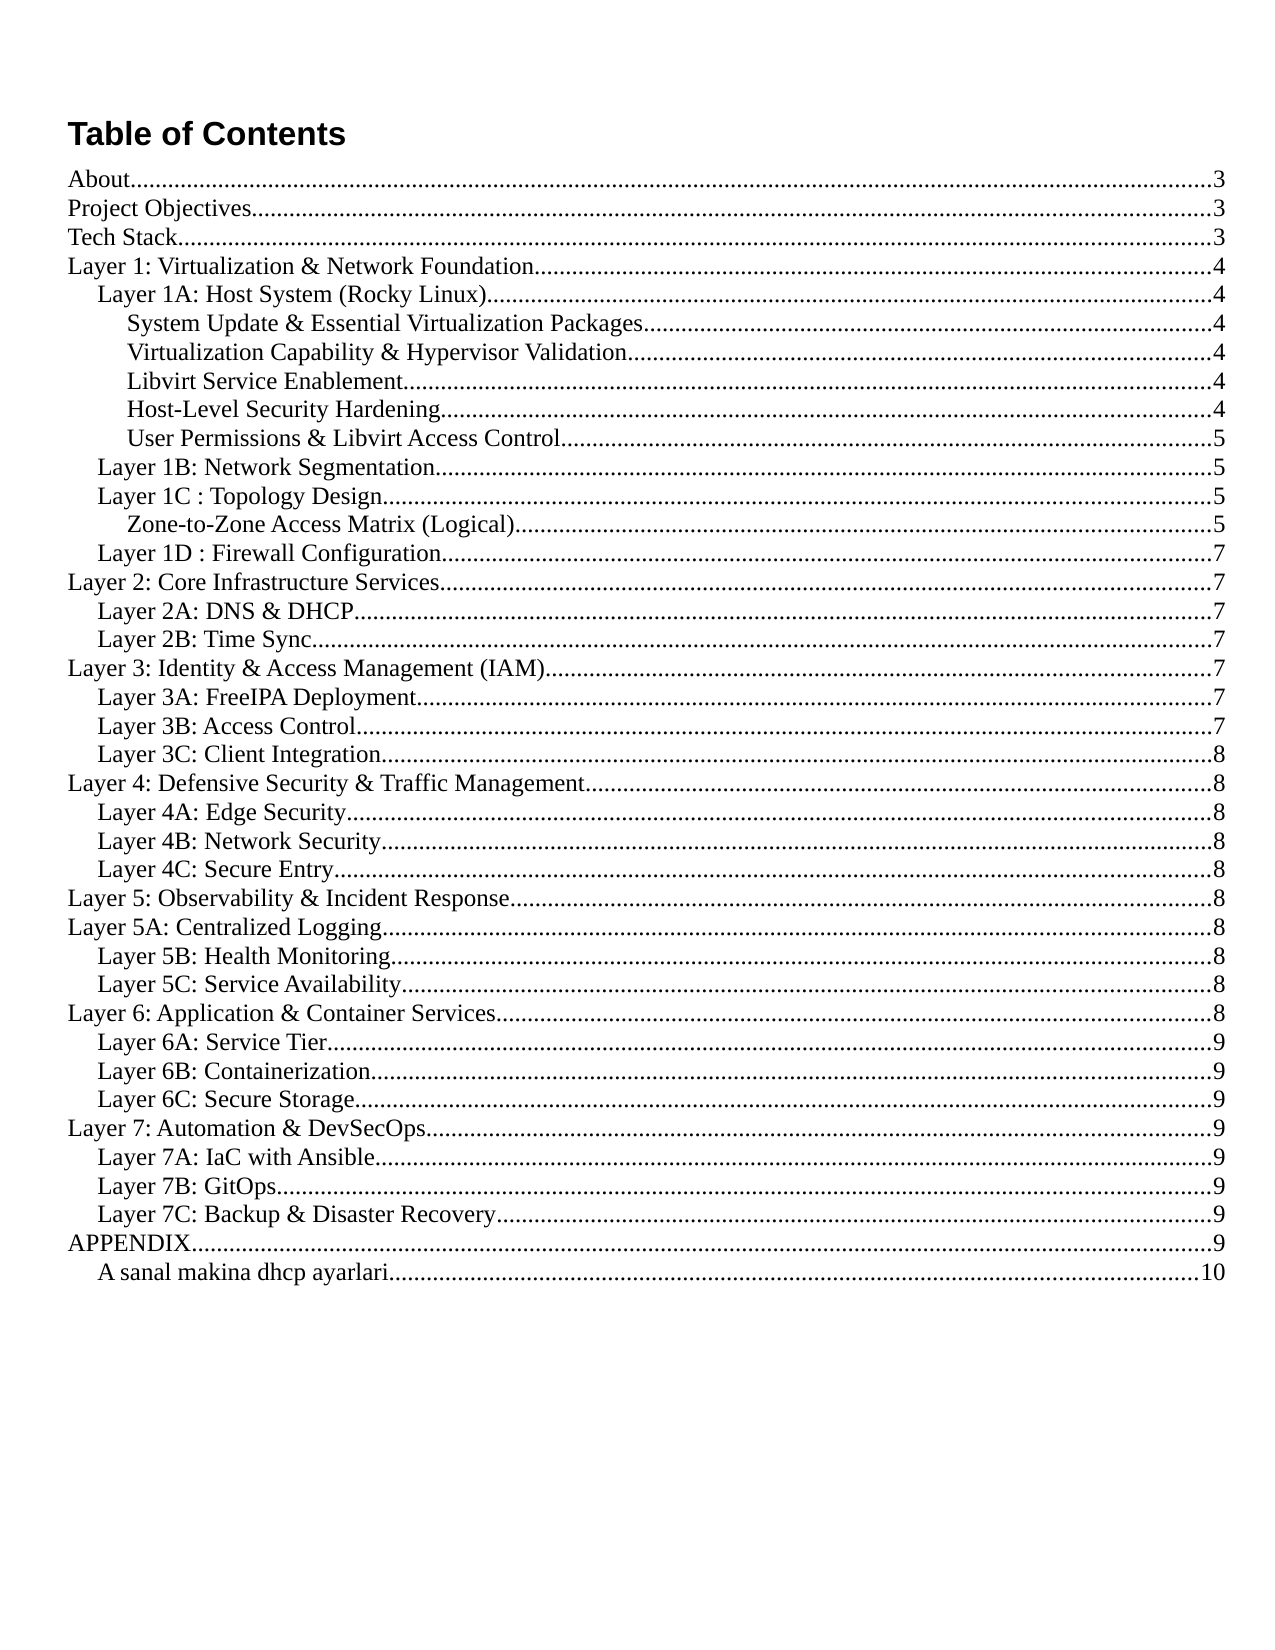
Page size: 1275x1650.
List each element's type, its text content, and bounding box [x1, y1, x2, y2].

text Layer 6A: Service Tier 9 [97, 1027, 1226, 1056]
text Layer 2B: Time Sync 7 [97, 624, 1226, 653]
text Layer 7A: IaC with Ansible 9 [97, 1142, 1226, 1171]
text Layer 5B: Health Monitoring 8 [97, 941, 1226, 969]
text Layer 5: Observability & Incident Response 8 [67, 883, 1226, 912]
text A sanal makina dhcp ayarlari 10 [97, 1257, 1226, 1286]
text About 3 [67, 164, 1226, 193]
text Layer 3B: Access Control 7 [97, 711, 1226, 739]
text Layer 4C: Secure Entry 8 [97, 854, 1226, 883]
text APPENDIX 9 [67, 1228, 1226, 1257]
text Layer 5C: Service Availability 8 [97, 969, 1226, 998]
text Layer 4: Defensive Security & Traffic Management 8 [67, 768, 1226, 797]
text Layer 5A: Centralized Logging 8 [67, 912, 1226, 941]
text Host-Level Security Hardening 4 [127, 394, 1226, 423]
text Libvirt Service Enablement 4 [127, 366, 1226, 394]
text Layer 1A: Host System (Rocky Linux) 4 [97, 279, 1226, 308]
subtitle Table of Contents [67, 113, 1226, 152]
text Layer 3: Identity & Access Management (IAM) 7 [67, 653, 1226, 682]
text Layer 2A: DNS & DHCP 7 [97, 596, 1226, 624]
text System Update & Essential Virtualization Packages 4 [127, 308, 1226, 337]
text Zone-to-Zone Access Matrix (Logical) 5 [127, 509, 1226, 538]
text Layer 1C : Topology Design 5 [97, 481, 1226, 509]
text Layer 1D : Firewall Configuration 7 [97, 538, 1226, 567]
text Project Objectives 3 [67, 193, 1226, 222]
text Layer 7: Automation & DevSecOps 9 [67, 1113, 1226, 1142]
text Layer 4A: Edge Security 8 [97, 797, 1226, 826]
text Layer 1: Virtualization & Network Foundation 4 [67, 251, 1226, 279]
text Layer 7C: Backup & Disaster Recovery 9 [97, 1199, 1226, 1228]
text Layer 3C: Client Integration 8 [97, 739, 1226, 768]
text Layer 7B: GitOps 9 [97, 1171, 1226, 1199]
text Virtualization Capability & Hypervisor Validation 4 [127, 337, 1226, 366]
text Layer 6C: Secure Storage 9 [97, 1084, 1226, 1113]
text Tech Stack 3 [67, 222, 1226, 251]
text Layer 2: Core Infrastructure Services 7 [67, 567, 1226, 596]
text Layer 3A: FreeIPA Deployment 7 [97, 682, 1226, 711]
text Layer 6: Application & Container Services 8 [67, 998, 1226, 1027]
text Layer 6B: Containerization 9 [97, 1056, 1226, 1084]
text Layer 4B: Network Security 8 [97, 826, 1226, 854]
text User Permissions & Libvirt Access Control 5 [127, 423, 1226, 452]
text Layer 1B: Network Segmentation 5 [97, 452, 1226, 481]
